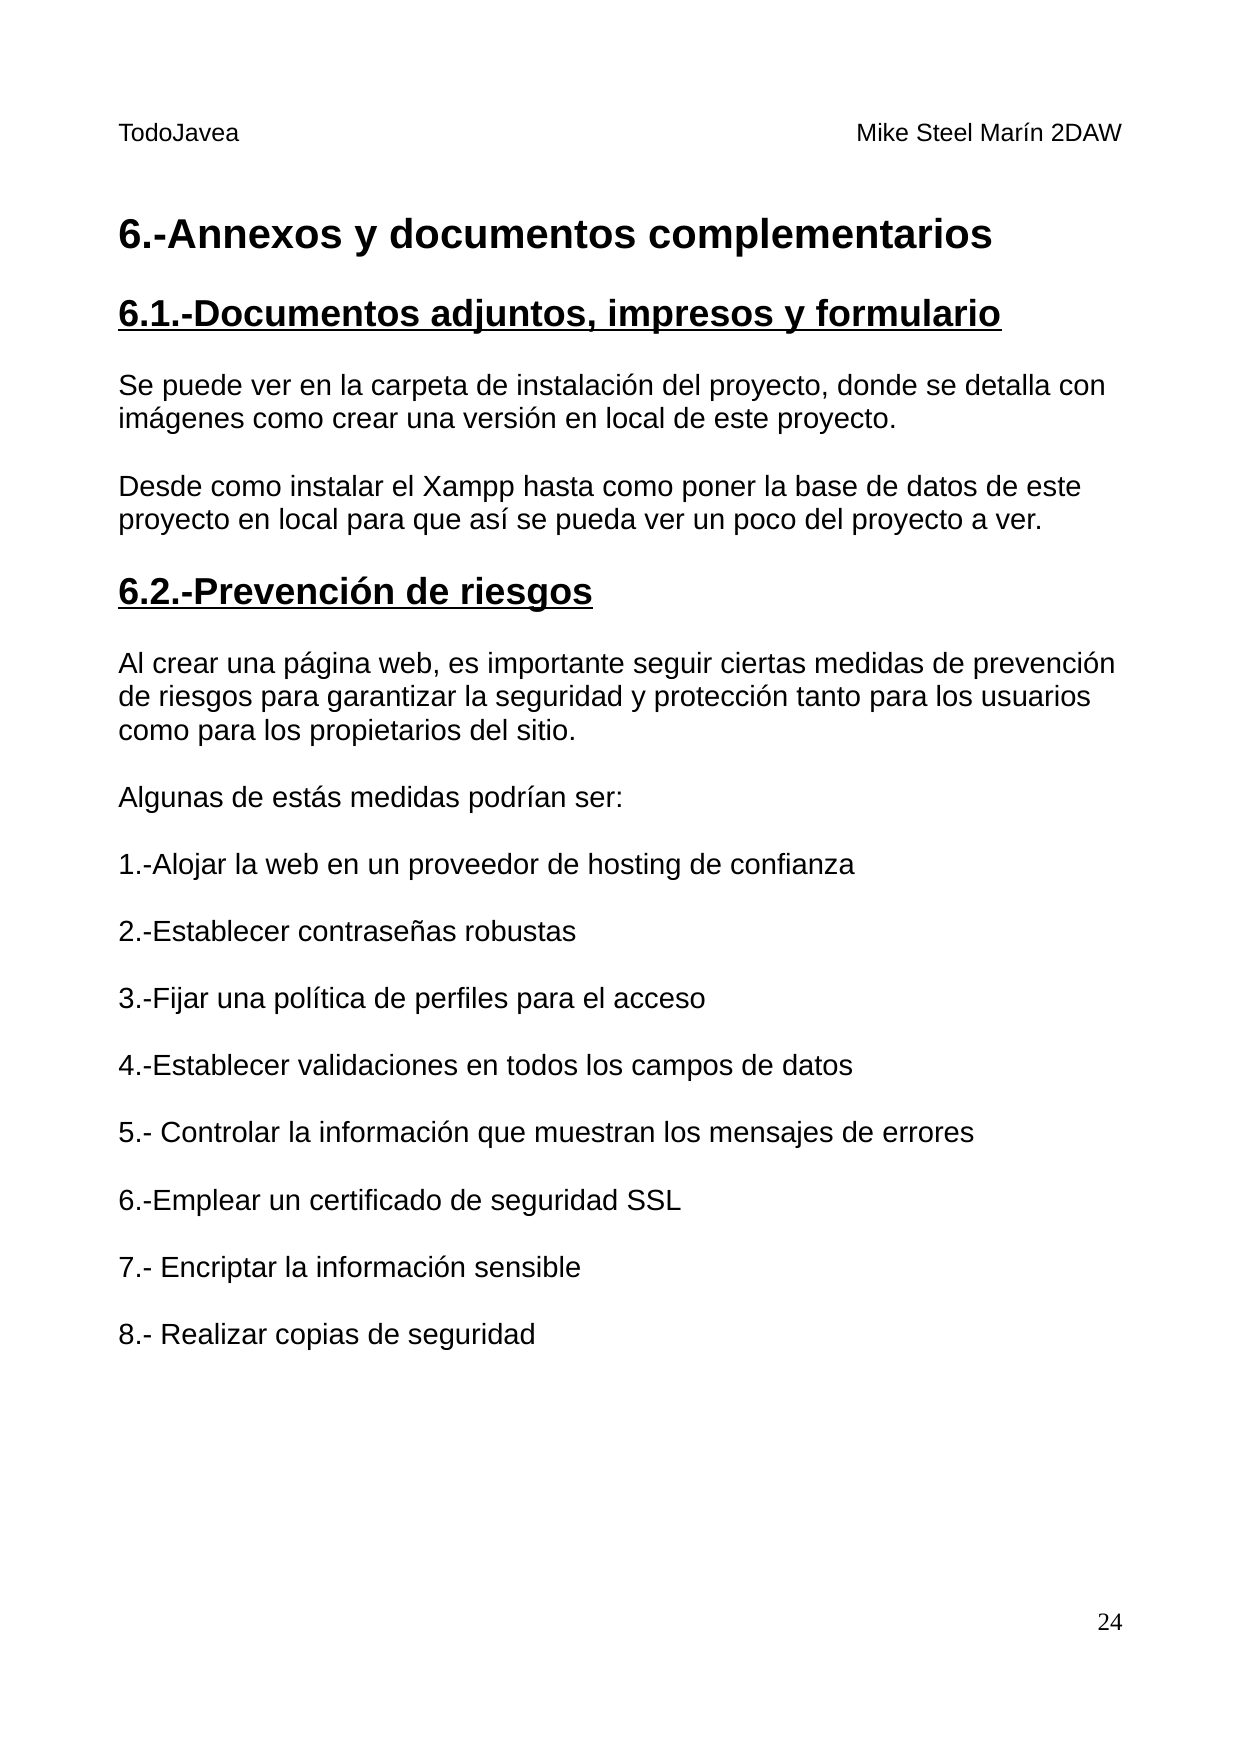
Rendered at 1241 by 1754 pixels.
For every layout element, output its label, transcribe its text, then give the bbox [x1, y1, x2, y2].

text 6.-Annexos y documentos complementarios [118, 210, 1122, 258]
text Se puede ver en la carpeta de instalación del proyecto, donde se detalla con imágenes como crear una versión en local de este proyecto. [118, 368, 1122, 435]
text 7.- Encriptar la información sensible [118, 1250, 1122, 1283]
text 2.-Establecer contraseñas robustas [118, 914, 1122, 948]
text 1.-Alojar la web en un proveedor de hosting de confianza [118, 847, 1122, 881]
text 6.2.-Prevención de riesgos [118, 569, 1122, 612]
text 6.1.-Documentos adjuntos, impresos y formulario [118, 291, 1122, 334]
text 4.-Establecer validaciones en todos los campos de datos [118, 1048, 1122, 1082]
text Al crear una página web, es importante seguir ciertas medidas de prevención de riesgos para garantizar la seguridad y protección tanto para los usuarios como para los propietarios del sitio. [118, 646, 1122, 747]
text Desde como instalar el Xampp hasta como poner la base de datos de este proyecto en local para que así se pueda ver un poco del proyecto a ver. [118, 469, 1122, 536]
text 8.- Realizar copias de seguridad [118, 1317, 1122, 1350]
text 6.-Emplear un certificado de seguridad SSL [118, 1183, 1122, 1216]
text Algunas de estás medidas podrían ser: [118, 780, 1122, 814]
text 5.- Controlar la información que muestran los mensajes de errores [118, 1116, 1122, 1149]
text 3.-Fijar una política de perfiles para el acceso [118, 981, 1122, 1015]
